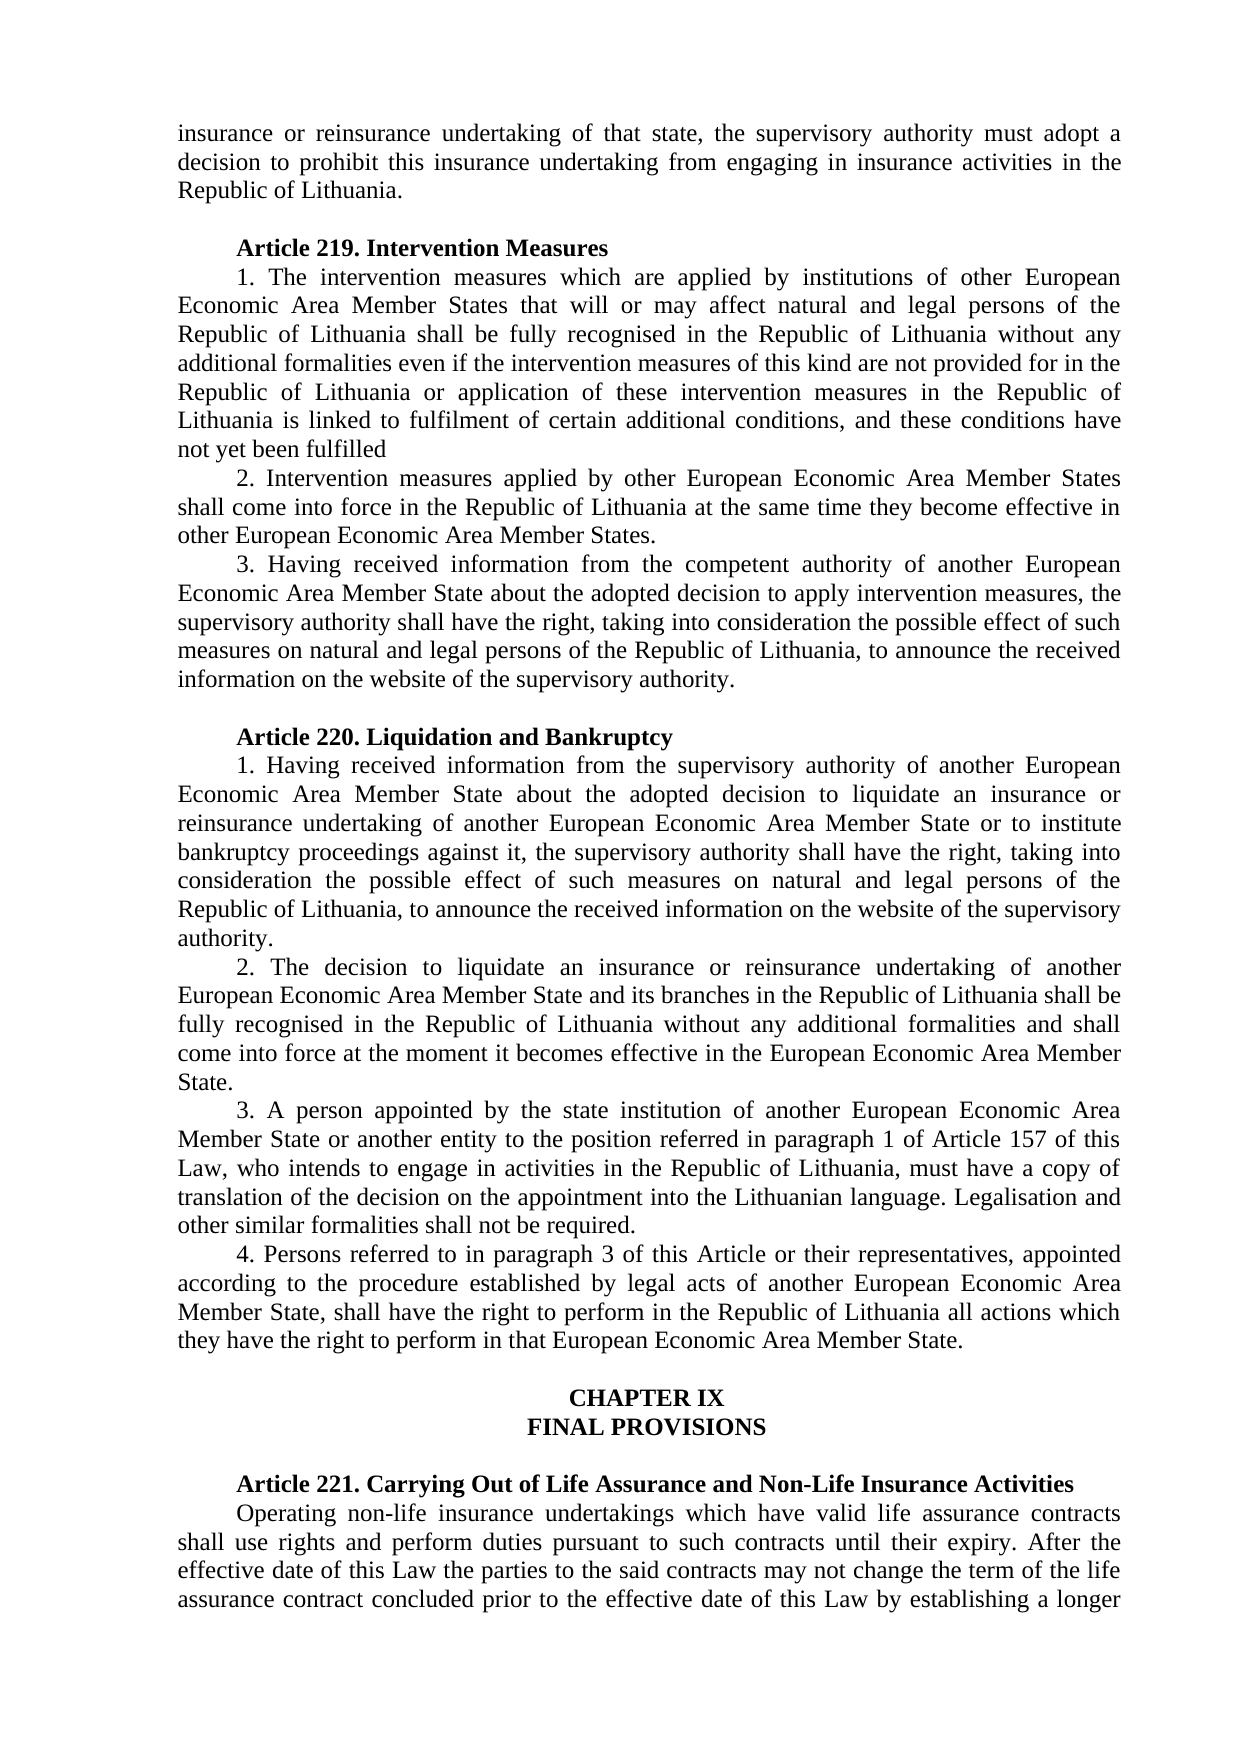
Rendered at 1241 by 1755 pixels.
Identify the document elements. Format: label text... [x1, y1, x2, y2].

text Article 220. Liquidation and Bankruptcy [177, 722, 1122, 751]
text 2. The decision to liquidate an insurance or reinsurance undertaking of another European Economic Area Member State and its branches in the Republic of Lithuania shall be fully recognised in the Republic of Lithuania without any additional formalities and shall come into force at the moment it becomes effective in the European Economic Area Member State. [177, 952, 1122, 1096]
text 3. Having received information from the competent authority of another European Economic Area Member State about the adopted decision to apply intervention measures, the supervisory authority shall have the right, taking into consideration the possible effect of such measures on natural and legal persons of the Republic of Lithuania, to announce the received information on the website of the supervisory authority. [177, 549, 1122, 693]
text 1. Having received information from the supervisory authority of another European Economic Area Member State about the adopted decision to liquidate an insurance or reinsurance undertaking of another European Economic Area Member State or to institute bankruptcy proceedings against it, the supervisory authority shall have the right, taking into consideration the possible effect of such measures on natural and legal persons of the Republic of Lithuania, to announce the received information on the website of the supervisory authority. [177, 751, 1122, 952]
text Operating non-life insurance undertakings which have valid life assurance contracts shall use rights and perform duties pursuant to such contracts until their expiry. After the effective date of this Law the parties to the said contracts may not change the term of the life assurance contract concluded prior to the effective date of this Law by establishing a longer [177, 1498, 1122, 1613]
text insurance or reinsurance undertaking of that state, the supervisory authority must adopt a decision to prohibit this insurance undertaking from engaging in insurance activities in the Republic of Lithuania. [177, 118, 1122, 204]
text Article 221. Carrying Out of Life Assurance and Non-Life Insurance Activities [177, 1469, 1122, 1498]
text 4. Persons referred to in paragraph 3 of this Article or their representatives, appointed according to the procedure established by legal acts of another European Economic Area Member State, shall have the right to perform in the Republic of Lithuania all actions which they have the right to perform in that European Economic Area Member State. [177, 1239, 1122, 1354]
text FINAL PROVISIONS [177, 1412, 1122, 1441]
text 1. The intervention measures which are applied by institutions of other European Economic Area Member States that will or may affect natural and legal persons of the Republic of Lithuania shall be fully recognised in the Republic of Lithuania without any additional formalities even if the intervention measures of this kind are not provided for in the Republic of Lithuania or application of these intervention measures in the Republic of Lithuania is linked to fulfilment of certain additional conditions, and these conditions have not yet been fulfilled [177, 262, 1122, 463]
text 3. A person appointed by the state institution of another European Economic Area Member State or another entity to the position referred in paragraph 1 of Article 157 of this Law, who intends to engage in activities in the Republic of Lithuania, must have a copy of translation of the decision on the appointment into the Lithuanian language. Legalisation and other similar formalities shall not be required. [177, 1096, 1122, 1239]
text 2. Intervention measures applied by other European Economic Area Member States shall come into force in the Republic of Lithuania at the same time they become effective in other European Economic Area Member States. [177, 463, 1122, 549]
text Article 219. Intervention Measures [177, 233, 1122, 262]
text CHAPTER IX [177, 1383, 1122, 1412]
